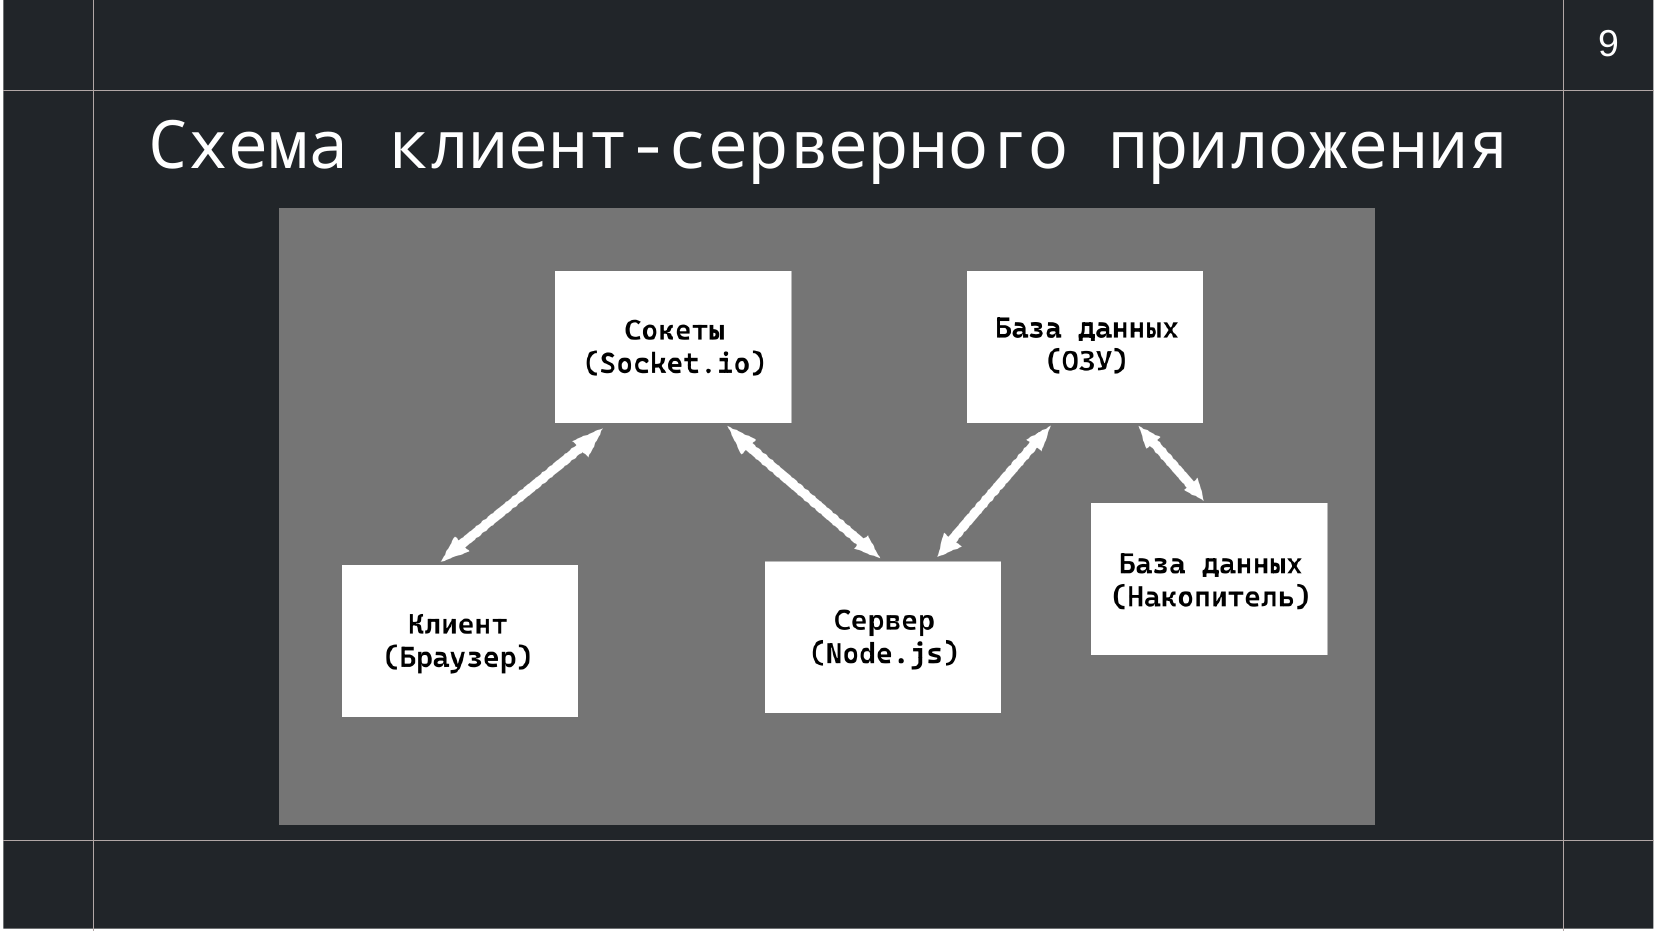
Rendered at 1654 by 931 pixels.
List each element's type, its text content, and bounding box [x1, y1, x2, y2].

text_box [1517, 15, 1654, 86]
picture [279, 208, 1375, 826]
text_box Схема клиент-серверного приложения [93, 90, 1564, 183]
